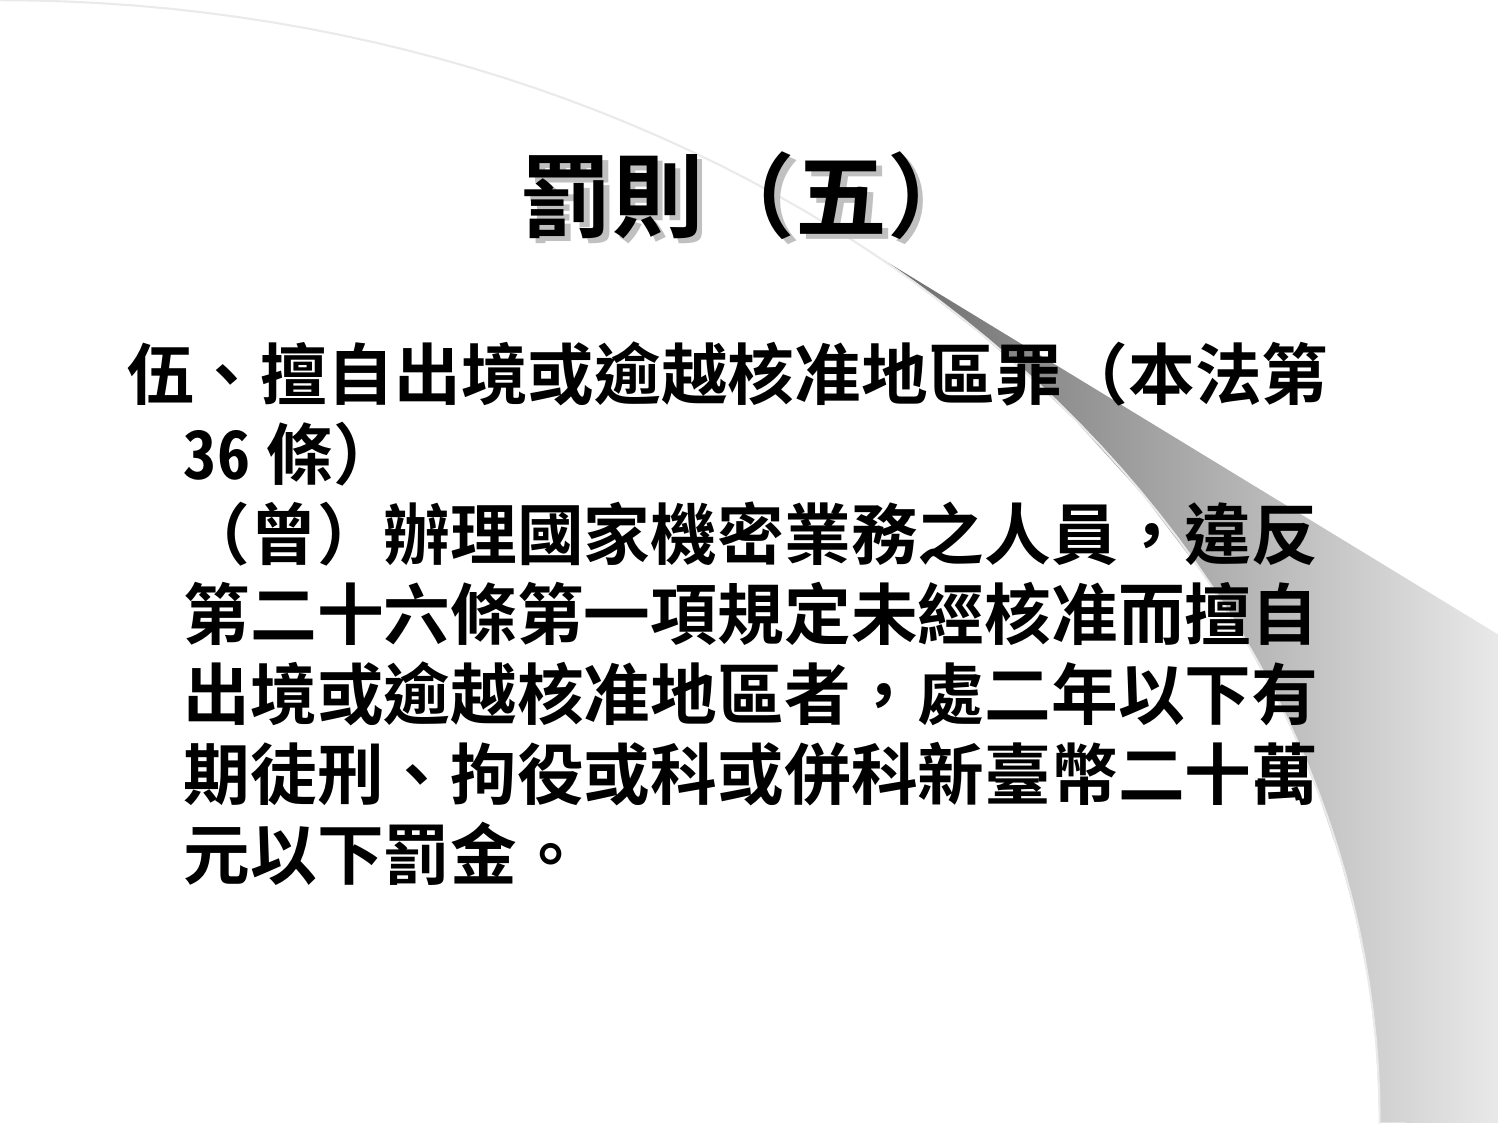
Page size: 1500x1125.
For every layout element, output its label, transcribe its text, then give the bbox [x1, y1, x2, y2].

title 罰則（五） [112, 99, 1388, 288]
list 伍、擅自出境或逾越核准地區罪（本法第36條） （曾）辦理國家機密業務之人員，違反第二十六條第一項規定未經核准而擅自出境或逾越核准地區者，處二年以下有期徒刑、拘役或科或併科新臺幣二十萬元以下罰金。 [112, 324, 1388, 1000]
